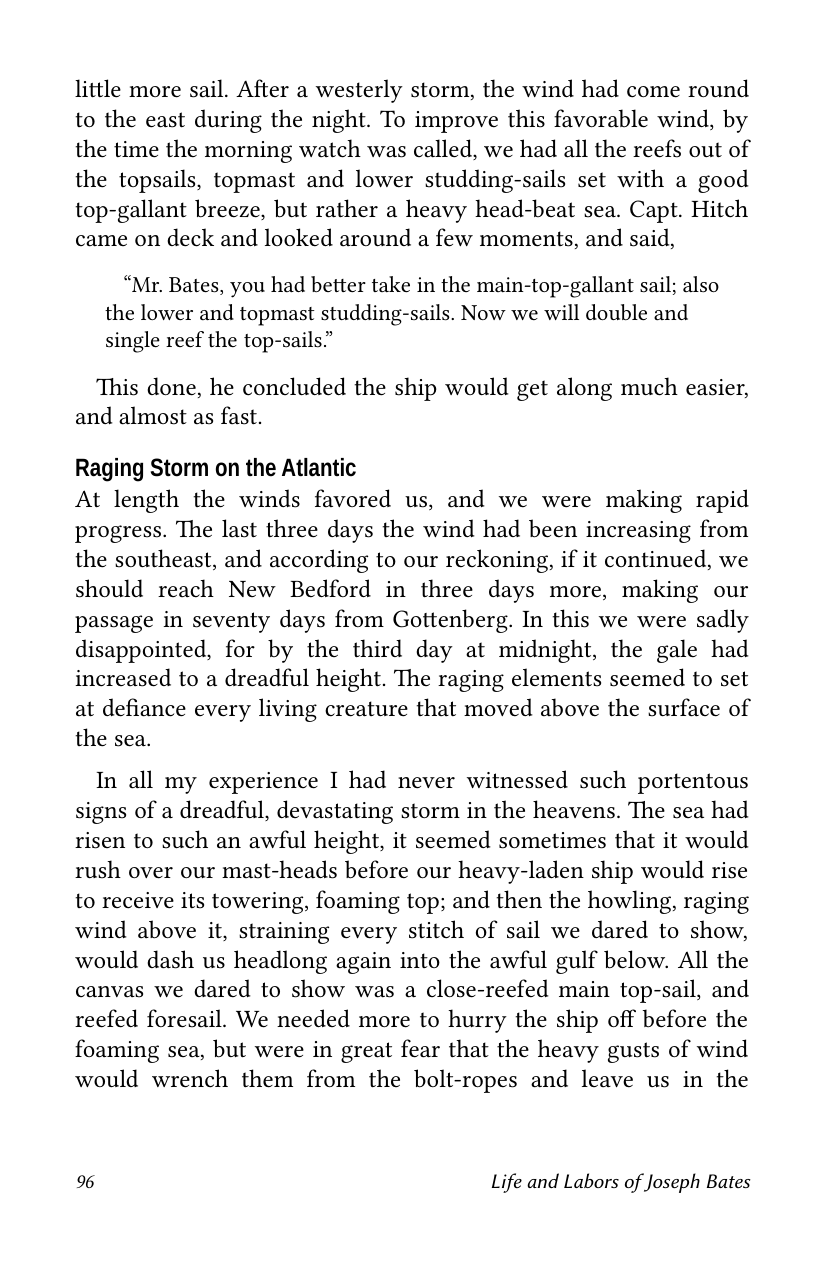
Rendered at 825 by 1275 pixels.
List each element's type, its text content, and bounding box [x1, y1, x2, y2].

subtitle Raging Storm on the Atlantic [75, 453, 750, 482]
text This done, he concluded the ship would get along much easier, and almost as fast. [75, 373, 750, 431]
text In all my experience I had never witnessed such portentous signs of a dreadful, devastating storm in the heavens. The sea had risen to such an awful height, it seemed sometimes that it would rush over our mast-heads before our heavy-laden ship would rise to receive its towering, foaming top; and then the howling, raging wind above it, straining every stitch of sail we dared to show, would dash us headlong again into the awful gulf below. All the canvas we dared to show was a close-reefed main top-sail, and reefed foresail. We needed more to hurry the ship off before the foaming sea, but were in great fear that the heavy gusts of wind would wrench them from the bolt-ropes and leave us in the [75, 766, 750, 1094]
text little more sail. After a westerly storm, the wind had come round to the east during the night. To improve this favorable wind, by the time the morning watch was called, we had all the reefs out of the topsails, topmast and lower studding-sails set with a good top-gallant breeze, but rather a heavy head-beat sea. Capt. Hitch came on deck and looked around a few moments, and said, [75, 75, 750, 253]
text At length the winds favored us, and we were making rapid progress. The last three days the wind had been increasing from the southeast, and according to our reckoning, if it continued, we should reach New Bedford in three days more, making our passage in seventy days from Gottenberg. In this we were sadly disappointed, for by the third day at midnight, the gale had increased to a dreadful height. The raging elements seemed to set at defiance every living creature that moved above the surface of the sea. [75, 485, 750, 753]
text “Mr. Bates, you had better take in the main-top-gallant sail; also the lower and topmast studding-sails. Now we will double and single reef the top-sails.” [105, 272, 720, 353]
